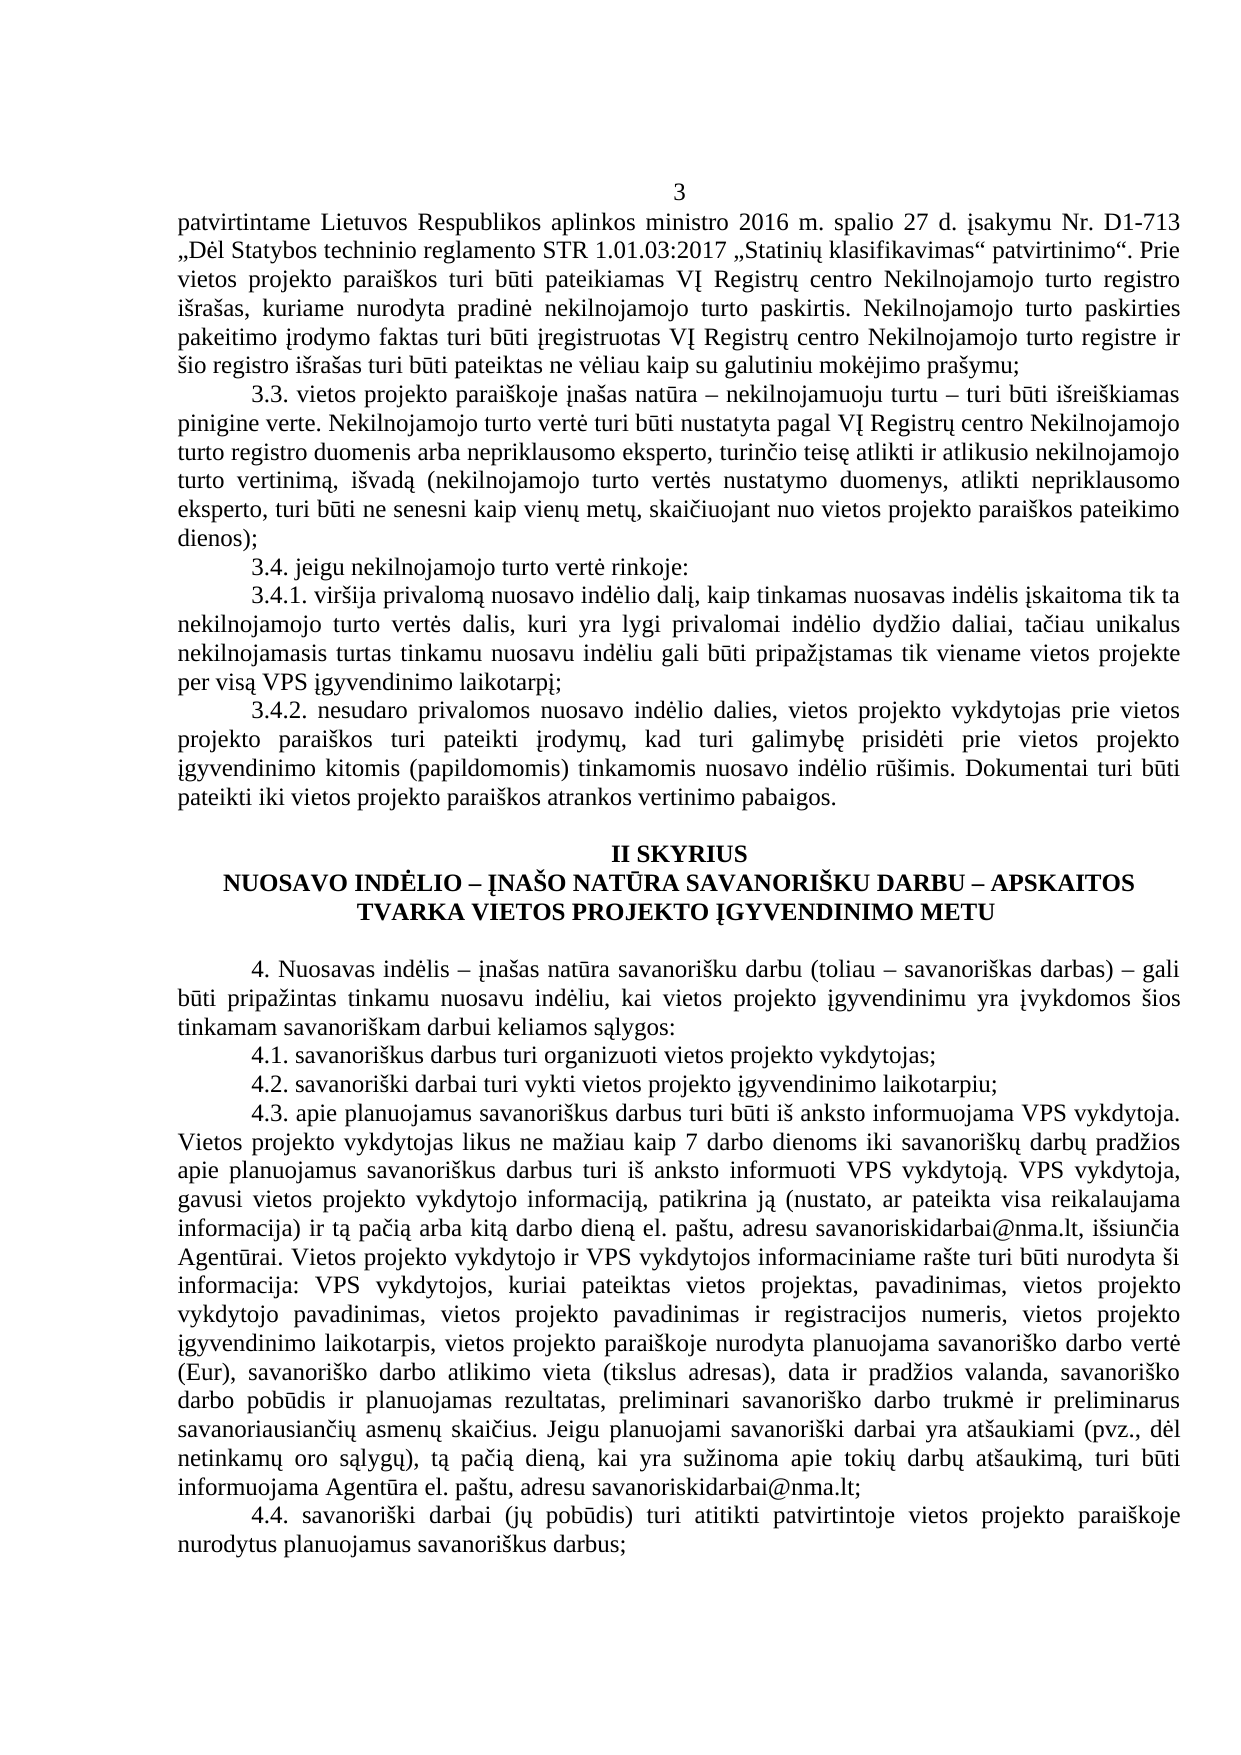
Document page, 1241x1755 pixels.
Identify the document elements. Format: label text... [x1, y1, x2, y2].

text 4. Nuosavas indėlis – įnašas natūra savanorišku darbu (toliau – savanoriškas darbas) – gali būti pripažintas tinkamu nuosavu indėliu, kai vietos projekto įgyvendinimu yra įvykdomos šios tinkamam savanoriškam darbui keliamos sąlygos: [177, 954, 1181, 1040]
text 4.2. savanoriški darbai turi vykti vietos projekto įgyvendinimo laikotarpiu; [177, 1069, 1181, 1098]
text 3.4.1. viršija privalomą nuosavo indėlio dalį, kaip tinkamas nuosavas indėlis įskaitoma tik ta nekilnojamojo turto vertės dalis, kuri yra lygi privalomai indėlio dydžio daliai, tačiau unikalus nekilnojamasis turtas tinkamu nuosavu indėliu gali būti pripažįstamas tik viename vietos projekte per visą VPS įgyvendinimo laikotarpį; [177, 580, 1181, 695]
text 4.4. savanoriški darbai (jų pobūdis) turi atitikti patvirtintoje vietos projekto paraiškoje nurodytus planuojamus savanoriškus darbus; [177, 1500, 1181, 1558]
text 3.4.2. nesudaro privalomos nuosavo indėlio dalies, vietos projekto vykdytojas prie vietos projekto paraiškos turi pateikti įrodymų, kad turi galimybę prisidėti prie vietos projekto įgyvendinimo kitomis (papildomomis) tinkamomis nuosavo indėlio rūšimis. Dokumentai turi būti pateikti iki vietos projekto paraiškos atrankos vertinimo pabaigos. [177, 695, 1181, 810]
text II SKYRIUS [177, 839, 1181, 868]
text 3.3. vietos projekto paraiškoje įnašas natūra – nekilnojamuoju turtu – turi būti išreiškiamas pinigine verte. Nekilnojamojo turto vertė turi būti nustatyta pagal VĮ Registrų centro Nekilnojamojo turto registro duomenis arba nepriklausomo eksperto, turinčio teisę atlikti ir atlikusio nekilnojamojo turto vertinimą, išvadą (nekilnojamojo turto vertės nustatymo duomenys, atlikti nepriklausomo eksperto, turi būti ne senesni kaip vienų metų, skaičiuojant nuo vietos projekto paraiškos pateikimo dienos); [177, 379, 1181, 552]
text patvirtintame Lietuvos Respublikos aplinkos ministro 2016 m. spalio 27 d. įsakymu Nr. D1-713 „Dėl Statybos techninio reglamento STR 1.01.03:2017 „Statinių klasifikavimas“ patvirtinimo“. Prie vietos projekto paraiškos turi būti pateikiamas VĮ Registrų centro Nekilnojamojo turto registro išrašas, kuriame nurodyta pradinė nekilnojamojo turto paskirtis. Nekilnojamojo turto paskirties pakeitimo įrodymo faktas turi būti įregistruotas VĮ Registrų centro Nekilnojamojo turto registre ir šio registro išrašas turi būti pateiktas ne vėliau kaip su galutiniu mokėjimo prašymu; [177, 207, 1181, 379]
text 4.3. apie planuojamus savanoriškus darbus turi būti iš anksto informuojama VPS vykdytoja. Vietos projekto vykdytojas likus ne mažiau kaip 7 darbo dienoms iki savanoriškų darbų pradžios apie planuojamus savanoriškus darbus turi iš anksto informuoti VPS vykdytoją. VPS vykdytoja, gavusi vietos projekto vykdytojo informaciją, patikrina ją (nustato, ar pateikta visa reikalaujama informacija) ir tą pačią arba kitą darbo dieną el. paštu, adresu savanoriskidarbai@nma.lt, išsiunčia Agentūrai. Vietos projekto vykdytojo ir VPS vykdytojos informaciniame rašte turi būti nurodyta ši informacija: VPS vykdytojos, kuriai pateiktas vietos projektas, pavadinimas, vietos projekto vykdytojo pavadinimas, vietos projekto pavadinimas ir registracijos numeris, vietos projekto įgyvendinimo laikotarpis, vietos projekto paraiškoje nurodyta planuojama savanoriško darbo vertė (Eur), savanoriško darbo atlikimo vieta (tikslus adresas), data ir pradžios valanda, savanoriško darbo pobūdis ir planuojamas rezultatas, preliminari savanoriško darbo trukmė ir preliminarus savanoriausiančių asmenų skaičius. Jeigu planuojami savanoriški darbai yra atšaukiami (pvz., dėl netinkamų oro sąlygų), tą pačią dieną, kai yra sužinoma apie tokių darbų atšaukimą, turi būti informuojama Agentūra el. paštu, adresu savanoriskidarbai@nma.lt; [177, 1098, 1181, 1500]
text 4.1. savanoriškus darbus turi organizuoti vietos projekto vykdytojas; [177, 1040, 1181, 1069]
text NUOSAVO INDĖLIO – ĮNAŠO NATŪRA SAVANORIŠKU DARBU – APSKAITOS TVARKA VIETOS PROJEKTO ĮGYVENDINIMO METU [177, 868, 1181, 925]
text 3.4. jeigu nekilnojamojo turto vertė rinkoje: [177, 552, 1181, 580]
